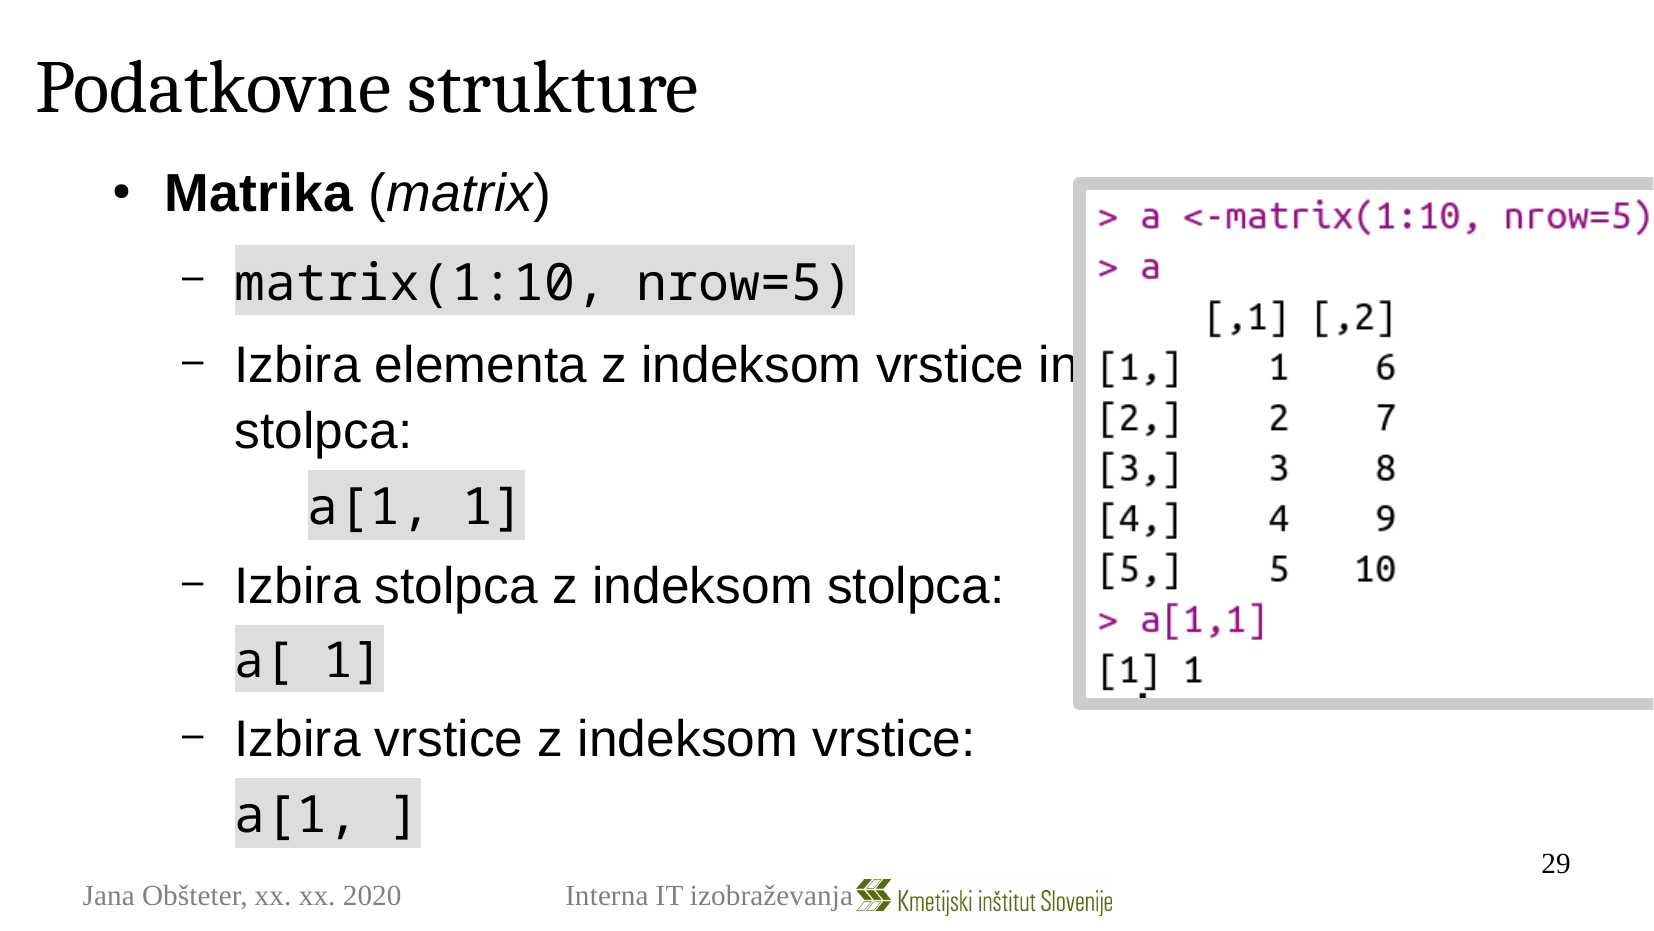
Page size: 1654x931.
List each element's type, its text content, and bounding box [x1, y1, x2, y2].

list Matrika (matrix) matrix(1:10, nrow=5) Izbira elementa z indeksom vrstice in stolpca: a[1, 1] Izbira stolpca z indeksom stolpca: a[ 1] Izbira vrstice z indeksom vrstice: a[1, ] [94, 153, 1088, 851]
title Podatkovne strukture [35, 21, 1524, 154]
picture [1085, 189, 1654, 698]
picture [856, 879, 1112, 916]
